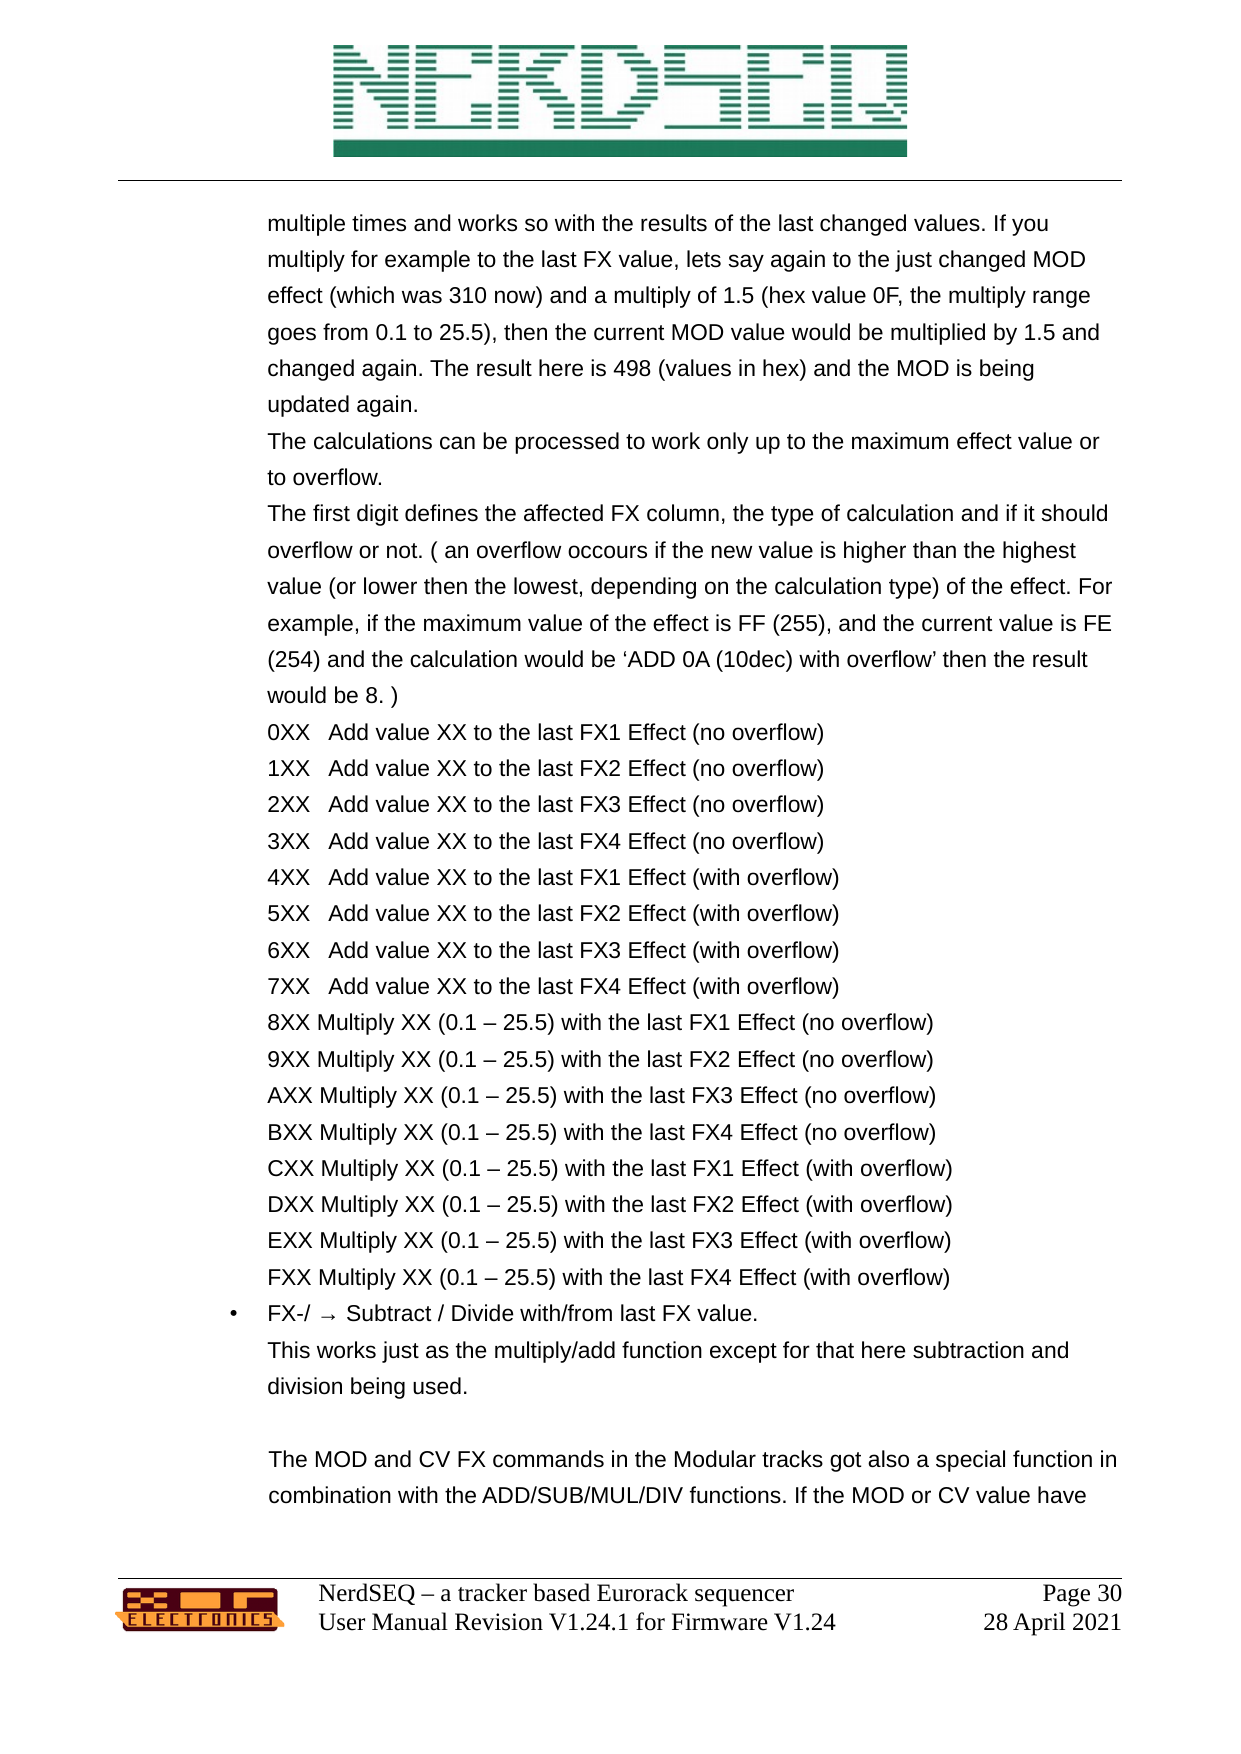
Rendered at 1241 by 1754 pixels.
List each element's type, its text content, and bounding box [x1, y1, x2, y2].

list 8XX Multiply XX (0.1 – 25.5) with the last FX1 Effect (no overflow) [229, 1009, 1122, 1036]
list BXX Multiply XX (0.1 – 25.5) with the last FX4 Effect (no overflow) [229, 1118, 1122, 1145]
text The MOD and CV FX commands in the Modular tracks got also a special function in combination with the ADD/SUB/MUL/DIV functions. If the MOD or CV value have [268, 1446, 1122, 1508]
list CXX Multiply XX (0.1 – 25.5) with the last FX1 Effect (with overflow) [229, 1155, 1122, 1181]
list 4XX Add value XX to the last FX1 Effect (with overflow) [229, 864, 1122, 890]
list FX-/ → Subtract / Divide with/from last FX value. This works just as the multiply/add function except for that here subtraction and division being used. [229, 1300, 1122, 1399]
list DXX Multiply XX (0.1 – 25.5) with the last FX2 Effect (with overflow) [229, 1191, 1122, 1217]
list The calculations can be processed to work only up to the maximum effect value or to overflow. [229, 428, 1122, 490]
list 3XX Add value XX to the last FX4 Effect (no overflow) [229, 828, 1122, 854]
list EXX Multiply XX (0.1 – 25.5) with the last FX3 Effect (with overflow) [229, 1227, 1122, 1254]
list multiple times and works so with the results of the last changed values. If you multiply for example to the last FX value, lets say again to the just changed MOD effect (which was 310 now) and a multiply of 1.5 (hex value 0F, the multiply range goes from 0.1 to 25.5), then the current MOD value would be multiplied by 1.5 and changed again. The result here is 498 (values in hex) and the MOD is being updated again. [229, 209, 1122, 418]
list FXX Multiply XX (0.1 – 25.5) with the last FX4 Effect (with overflow) [229, 1264, 1122, 1290]
list 6XX Add value XX to the last FX3 Effect (with overflow) [229, 937, 1122, 963]
list 0XX Add value XX to the last FX1 Effect (no overflow) [229, 718, 1122, 745]
list AXX Multiply XX (0.1 – 25.5) with the last FX3 Effect (no overflow) [229, 1082, 1122, 1108]
picture [115, 1584, 285, 1634]
list 2XX Add value XX to the last FX3 Effect (no overflow) [229, 791, 1122, 818]
list 5XX Add value XX to the last FX2 Effect (with overflow) [229, 900, 1122, 927]
list The first digit defines the affected FX column, the type of calculation and if it should overflow or not. ( an overflow occours if the new value is higher than the highest value (or lower then the lowest, depending on the calculation type) of the effect. For example, if the maximum value of the effect is FF (255), and the current value is FE (254) and the calculation would be ‘ADD 0A (10dec) with overflow’ then the result would be 8. ) [229, 500, 1122, 708]
picture [333, 45, 908, 157]
list 9XX Multiply XX (0.1 – 25.5) with the last FX2 Effect (no overflow) [229, 1046, 1122, 1072]
list 7XX Add value XX to the last FX4 Effect (with overflow) [229, 973, 1122, 999]
list 1XX Add value XX to the last FX2 Effect (no overflow) [229, 755, 1122, 781]
